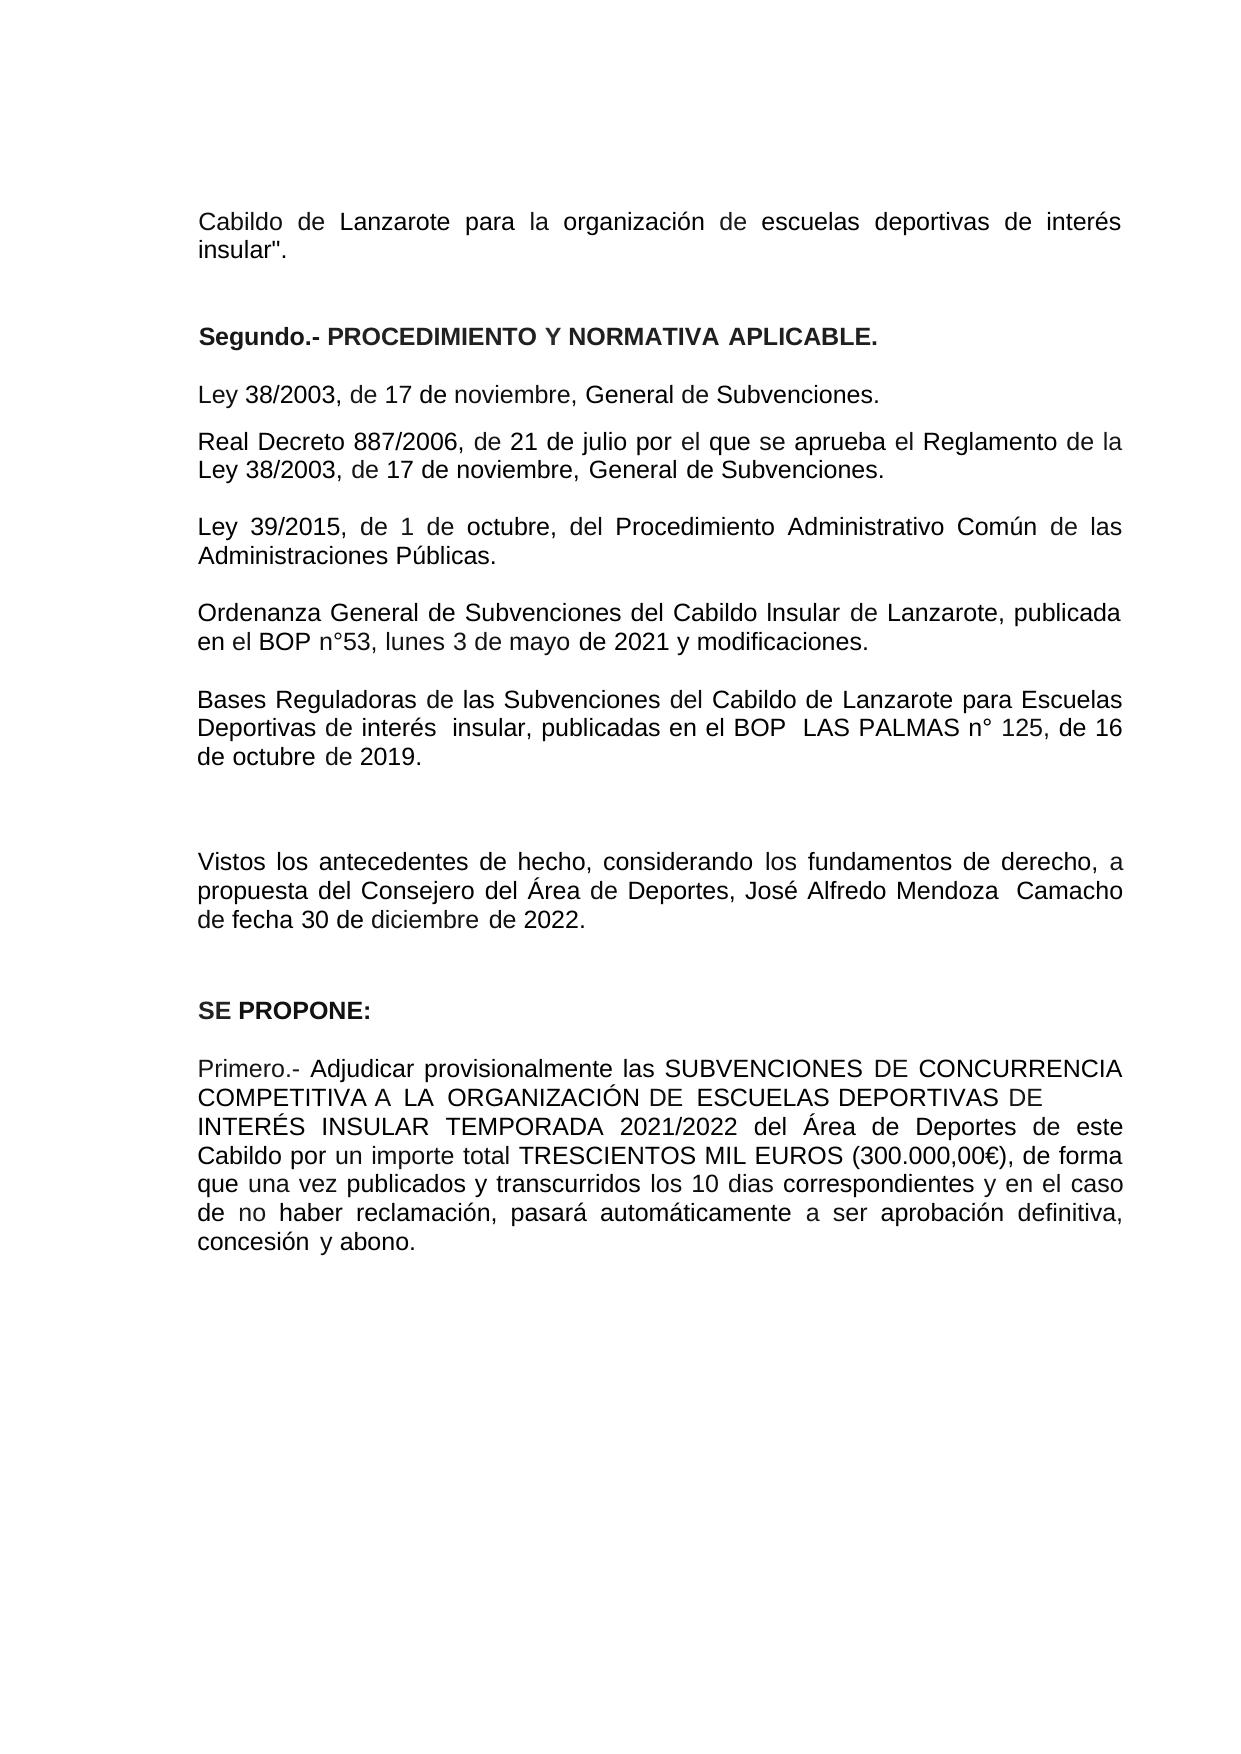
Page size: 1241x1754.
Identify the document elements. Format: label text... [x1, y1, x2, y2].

text Bases Reguladoras de las Subvenciones del Cabildo de Lanzarote para Escuelas Deportivas de interés insular, publicadas en el BOP LAS PALMAS n° 125, de 16 de octubre de 2019. [197, 685, 1123, 771]
subtitle Segundo.- PROCEDIMIENTO Y NORMATIVA APLICABLE. [198, 322, 1240, 351]
text INTERÉS INSULAR TEMPORADA 2021/2022 del Área de Deportes de este Cabildo por un importe total TRESCIENTOS MIL EUROS (300.000,00€), de forma que una vez publicados y transcurridos los 10 dias correspondientes y en el caso de no haber reclamación, pasará automáticamente a ser aprobación definitiva, concesión y abono. [197, 1112, 1123, 1256]
text Real Decreto 887/2006, de 21 de julio por el que se aprueba el Reglamento de la Ley 38/2003, de 17 de noviembre, General de Subvenciones. [197, 426, 1122, 484]
text Ley 38/2003, de 17 de noviembre, General de Subvenciones. [198, 380, 1240, 409]
text Ley 39/2015, de 1 de octubre, del Procedimiento Administrativo Común de las Administraciones Públicas. [197, 513, 1123, 569]
subtitle SE PROPONE: [198, 996, 1240, 1025]
text Vistos los antecedentes de hecho, considerando los fundamentos de derecho, a propuesta del Consejero del Área de Deportes, José Alfredo Mendoza Camacho de fecha 30 de diciembre de 2022. [197, 847, 1123, 933]
text Ordenanza General de Subvenciones del Cabildo lnsular de Lanzarote, publicada en el BOP n°53, lunes 3 de mayo de 2021 y modificaciones. [197, 599, 1121, 656]
text Cabildo de Lanzarote para la organización de escuelas deportivas de interés insular". [198, 208, 1122, 264]
text Primero.- Adjudicar provisionalmente las SUBVENCIONES DE CONCURRENCIA COMPETITIVA A LA ORGANIZACIÓN DE ESCUELAS DEPORTIVAS DE [197, 1054, 1122, 1112]
